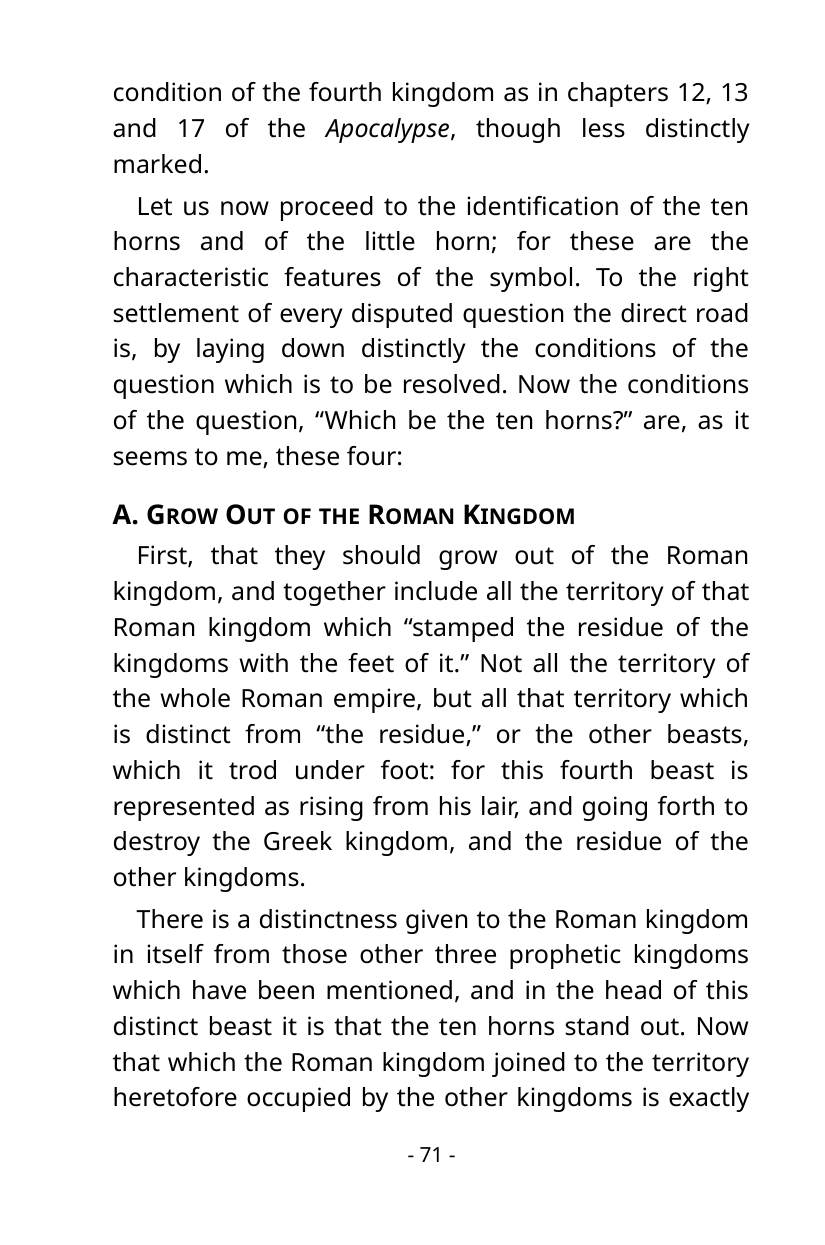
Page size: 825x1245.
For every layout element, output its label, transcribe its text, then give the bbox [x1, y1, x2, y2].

text condition of the fourth kingdom as in chapters 12, 13 and 17 of the Apocalypse, though less distinctly marked. [112, 75, 750, 181]
subtitle A. Grow Out of the Roman Kingdom [112, 495, 750, 532]
text First, that they should grow out of the Roman kingdom, and together include all the territory of that Roman kingdom which “stamped the residue of the kingdoms with the feet of it.” Not all the territory of the whole Roman empire, but all that territory which is distinct from “the residue,” or the other beasts, which it trod under foot: for this fourth beast is represented as rising from his lair, and going forth to destroy the Greek kingdom, and the residue of the other kingdoms. [112, 538, 750, 894]
text Let us now proceed to the identification of the ten horns and of the little horn; for these are the characteristic features of the symbol. To the right settlement of every disputed question the direct road is, by laying down distinctly the conditions of the question which is to be resolved. Now the conditions of the question, “Which be the ten horns?” are, as it seems to me, these four: [112, 188, 750, 472]
text There is a distinctness given to the Roman kingdom in itself from those other three prophetic kingdoms which have been mentioned, and in the head of this distinct beast it is that the ten horns stand out. Now that which the Roman kingdom joined to the territory heretofore occupied by the other kingdoms is exactly [112, 901, 750, 1114]
